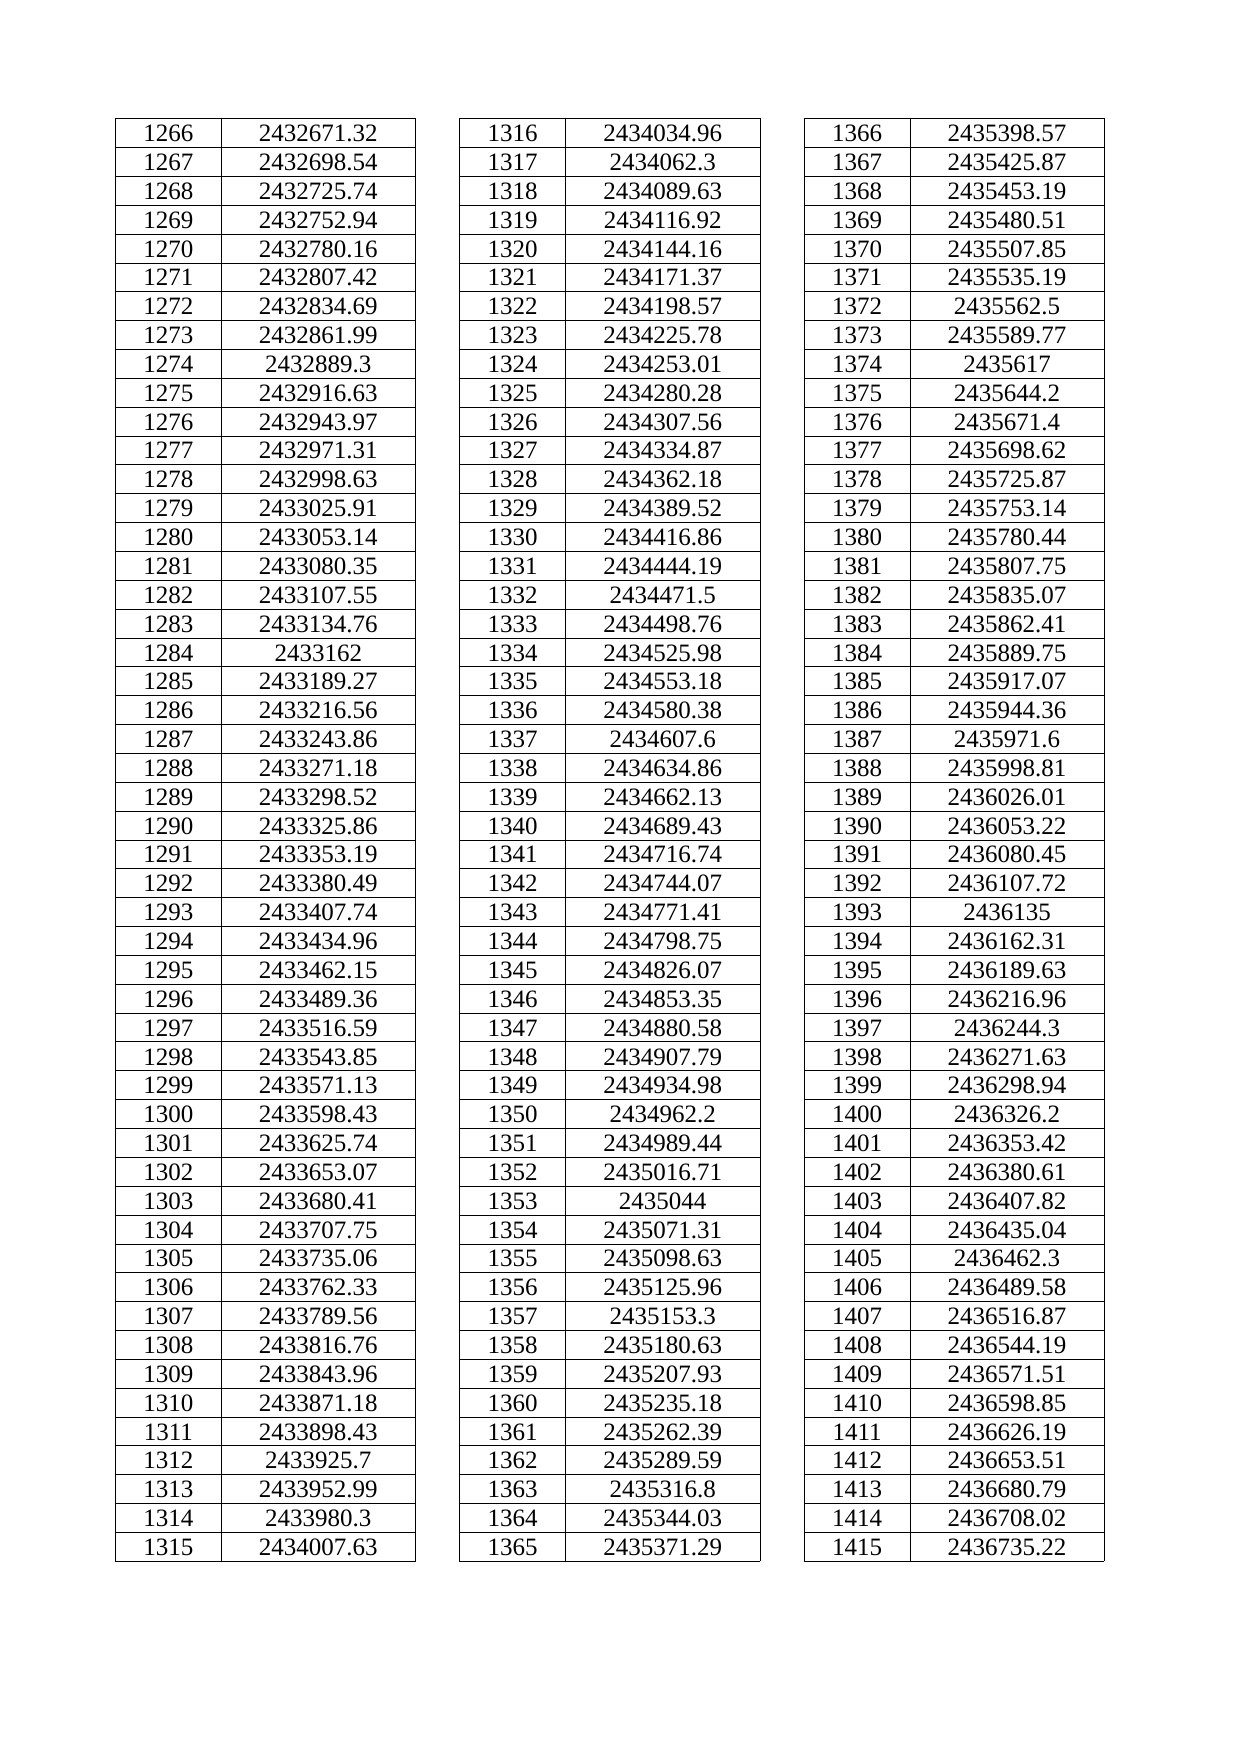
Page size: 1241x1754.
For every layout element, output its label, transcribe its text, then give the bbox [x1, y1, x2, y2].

table_cell 1303 [116, 1187, 221, 1214]
table_cell 2433107.55 [222, 581, 415, 609]
table_cell 1352 [460, 1158, 565, 1186]
table_cell 2434934.98 [566, 1071, 760, 1099]
table_cell 2432943.97 [222, 408, 415, 436]
table_cell 2433789.56 [222, 1302, 415, 1330]
table_cell 2432861.99 [222, 321, 415, 349]
table_cell 1270 [116, 235, 221, 262]
table_cell 2433434.96 [222, 927, 415, 955]
table_cell 2432698.54 [222, 148, 415, 176]
table_cell 1371 [805, 264, 910, 291]
table_cell 2436162.31 [911, 927, 1104, 955]
table_cell 2433462.15 [222, 956, 415, 984]
table_cell 1283 [116, 610, 221, 637]
table_cell 2434962.2 [566, 1100, 760, 1128]
table_cell 2434580.38 [566, 696, 760, 724]
table_cell 2434307.56 [566, 408, 760, 436]
table_cell 1399 [805, 1071, 910, 1099]
table_cell 1298 [116, 1042, 221, 1070]
table_cell 2433053.14 [222, 523, 415, 551]
table_cell 1343 [460, 898, 565, 926]
table_cell 2433871.18 [222, 1389, 415, 1417]
table_cell 2434280.28 [566, 379, 760, 407]
table_cell 1266 [116, 119, 221, 147]
table_cell 2435917.07 [911, 667, 1104, 695]
table_cell 1395 [805, 956, 910, 984]
table_cell 1388 [805, 754, 910, 782]
table_cell 1287 [116, 725, 221, 753]
table_cell 1334 [460, 639, 565, 666]
table_cell 1413 [805, 1475, 910, 1503]
table_cell 2436189.63 [911, 956, 1104, 984]
table_cell 1291 [116, 841, 221, 868]
table_cell 2436598.85 [911, 1389, 1104, 1417]
table_cell 2435316.8 [566, 1475, 760, 1503]
table_cell 1280 [116, 523, 221, 551]
table_cell 1361 [460, 1418, 565, 1445]
table_cell 1398 [805, 1042, 910, 1070]
table_cell 1402 [805, 1158, 910, 1186]
table_cell 2434689.43 [566, 812, 760, 839]
table_cell 2433298.52 [222, 783, 415, 811]
table_cell 2432834.69 [222, 292, 415, 320]
table_cell 1405 [805, 1245, 910, 1272]
table_cell 1282 [116, 581, 221, 609]
table_cell 2433598.43 [222, 1100, 415, 1128]
table_cell 1408 [805, 1331, 910, 1359]
table_cell 2434416.86 [566, 523, 760, 551]
table_cell 2433162 [222, 639, 415, 666]
table_cell 1404 [805, 1216, 910, 1243]
table_cell 2433543.85 [222, 1042, 415, 1070]
table_cell 1376 [805, 408, 910, 436]
table_cell 2436626.19 [911, 1418, 1104, 1445]
table_cell 1407 [805, 1302, 910, 1330]
table_cell 2435371.29 [566, 1533, 760, 1561]
table_cell 2435535.19 [911, 264, 1104, 291]
table_cell 1321 [460, 264, 565, 291]
table_cell 1410 [805, 1389, 910, 1417]
table_cell 2433325.86 [222, 812, 415, 839]
table_cell 2435262.39 [566, 1418, 760, 1445]
table_cell 1348 [460, 1042, 565, 1070]
table_cell 2434634.86 [566, 754, 760, 782]
table_cell 2436326.2 [911, 1100, 1104, 1128]
table_cell 2434989.44 [566, 1129, 760, 1157]
table_cell 2435998.81 [911, 754, 1104, 782]
table_cell 2434253.01 [566, 350, 760, 378]
table_cell 1267 [116, 148, 221, 176]
table_cell 1382 [805, 581, 910, 609]
table_cell 1288 [116, 754, 221, 782]
table_cell 1367 [805, 148, 910, 176]
table_cell 2436135 [911, 898, 1104, 926]
table_cell 1349 [460, 1071, 565, 1099]
table_cell 2435071.31 [566, 1216, 760, 1243]
table_cell 1333 [460, 610, 565, 637]
table_cell 2435180.63 [566, 1331, 760, 1359]
table_cell 1391 [805, 841, 910, 868]
table_cell 2436435.04 [911, 1216, 1104, 1243]
table_cell 1294 [116, 927, 221, 955]
table_cell 2433707.75 [222, 1216, 415, 1243]
table_cell 2436080.45 [911, 841, 1104, 868]
table_cell 2433353.19 [222, 841, 415, 868]
table_cell 2433653.07 [222, 1158, 415, 1186]
table_cell 1268 [116, 177, 221, 205]
table_cell 2434034.96 [566, 119, 760, 147]
table_cell 2435835.07 [911, 581, 1104, 609]
table_cell 1360 [460, 1389, 565, 1417]
table_cell 1354 [460, 1216, 565, 1243]
table_cell 2434607.6 [566, 725, 760, 753]
table_cell 1375 [805, 379, 910, 407]
table_cell 1331 [460, 552, 565, 580]
table_cell 2435589.77 [911, 321, 1104, 349]
table_cell 2432780.16 [222, 235, 415, 262]
table_cell 2433625.74 [222, 1129, 415, 1157]
table_cell 1383 [805, 610, 910, 637]
table_cell 2435125.96 [566, 1273, 760, 1301]
table_cell 1340 [460, 812, 565, 839]
table_cell 2435671.4 [911, 408, 1104, 436]
table_cell 2434116.92 [566, 206, 760, 233]
table_cell 2435971.6 [911, 725, 1104, 753]
table_cell 1356 [460, 1273, 565, 1301]
table_cell 1330 [460, 523, 565, 551]
table_cell 1273 [116, 321, 221, 349]
table_cell 1326 [460, 408, 565, 436]
table_cell 2433243.86 [222, 725, 415, 753]
table_cell 2433080.35 [222, 552, 415, 580]
table_cell 2434362.18 [566, 465, 760, 493]
table_cell 1357 [460, 1302, 565, 1330]
table_cell 1332 [460, 581, 565, 609]
table_cell 1286 [116, 696, 221, 724]
table_cell 1401 [805, 1129, 910, 1157]
table_cell 1327 [460, 437, 565, 464]
table_cell 2434062.3 [566, 148, 760, 176]
table_cell 2435289.59 [566, 1446, 760, 1474]
table_cell 1316 [460, 119, 565, 147]
table_cell 1390 [805, 812, 910, 839]
table_cell 1384 [805, 639, 910, 666]
table_cell 1329 [460, 494, 565, 522]
table_cell 1338 [460, 754, 565, 782]
table_cell 2434007.63 [222, 1533, 415, 1561]
table_cell 2434553.18 [566, 667, 760, 695]
table_cell 1281 [116, 552, 221, 580]
table_cell 1296 [116, 985, 221, 1013]
table_cell 1300 [116, 1100, 221, 1128]
table_cell 2433516.59 [222, 1014, 415, 1041]
table_cell 2435480.51 [911, 206, 1104, 233]
table_cell 2435044 [566, 1187, 760, 1214]
table_cell 2436107.72 [911, 869, 1104, 897]
table_cell 2433216.56 [222, 696, 415, 724]
table_cell 1315 [116, 1533, 221, 1561]
table_cell 2433571.13 [222, 1071, 415, 1099]
table_cell 2435725.87 [911, 465, 1104, 493]
table_cell 2434334.87 [566, 437, 760, 464]
table_cell 2435153.3 [566, 1302, 760, 1330]
table_cell 2434225.78 [566, 321, 760, 349]
table_cell 2436298.94 [911, 1071, 1104, 1099]
table_cell 1269 [116, 206, 221, 233]
table_cell 2436516.87 [911, 1302, 1104, 1330]
table_cell 2435207.93 [566, 1360, 760, 1388]
table_cell 2434171.37 [566, 264, 760, 291]
table_cell 1344 [460, 927, 565, 955]
table_cell 2436489.58 [911, 1273, 1104, 1301]
table_cell 1368 [805, 177, 910, 205]
table_cell 2433925.7 [222, 1446, 415, 1474]
table_cell 1366 [805, 119, 910, 147]
table_cell 1328 [460, 465, 565, 493]
table_cell 2432889.3 [222, 350, 415, 378]
table_cell 1292 [116, 869, 221, 897]
table_cell 1307 [116, 1302, 221, 1330]
table_cell 2436353.42 [911, 1129, 1104, 1157]
table_cell 1289 [116, 783, 221, 811]
table_cell 2436407.82 [911, 1187, 1104, 1214]
table_cell 2432752.94 [222, 206, 415, 233]
table_cell 1411 [805, 1418, 910, 1445]
table_cell 1365 [460, 1533, 565, 1561]
table_cell 1359 [460, 1360, 565, 1388]
table_cell 1406 [805, 1273, 910, 1301]
table_cell 1313 [116, 1475, 221, 1503]
table_cell 1389 [805, 783, 910, 811]
table_cell 2434662.13 [566, 783, 760, 811]
table_cell 1377 [805, 437, 910, 464]
table_cell 1314 [116, 1504, 221, 1532]
table_cell 1346 [460, 985, 565, 1013]
table_cell 2434444.19 [566, 552, 760, 580]
table_cell 2435235.18 [566, 1389, 760, 1417]
table_cell 2433843.96 [222, 1360, 415, 1388]
table_cell 1400 [805, 1100, 910, 1128]
table_cell 1295 [116, 956, 221, 984]
table_cell 1412 [805, 1446, 910, 1474]
table_cell 2436380.61 [911, 1158, 1104, 1186]
table_cell 1374 [805, 350, 910, 378]
table_cell 2433762.33 [222, 1273, 415, 1301]
table_cell 1403 [805, 1187, 910, 1214]
table_cell 1312 [116, 1446, 221, 1474]
table_cell 2434389.52 [566, 494, 760, 522]
table_cell 2432671.32 [222, 119, 415, 147]
table_cell 1336 [460, 696, 565, 724]
table_cell 2435453.19 [911, 177, 1104, 205]
table_cell 1317 [460, 148, 565, 176]
table_cell 2436544.19 [911, 1331, 1104, 1359]
table_cell 1276 [116, 408, 221, 436]
table_cell 2436708.02 [911, 1504, 1104, 1532]
table_cell 1309 [116, 1360, 221, 1388]
table_cell 2434716.74 [566, 841, 760, 868]
table_cell 1414 [805, 1504, 910, 1532]
table_cell 2432916.63 [222, 379, 415, 407]
table_cell 2435807.75 [911, 552, 1104, 580]
table_cell 1308 [116, 1331, 221, 1359]
table_cell 2435016.71 [566, 1158, 760, 1186]
table_cell 1278 [116, 465, 221, 493]
table_cell 1396 [805, 985, 910, 1013]
table_cell 1323 [460, 321, 565, 349]
table_cell 2432971.31 [222, 437, 415, 464]
table_cell 2434907.79 [566, 1042, 760, 1070]
table_cell 1301 [116, 1129, 221, 1157]
table_cell 1299 [116, 1071, 221, 1099]
table_cell 1351 [460, 1129, 565, 1157]
table_cell 1284 [116, 639, 221, 666]
table_cell 1341 [460, 841, 565, 868]
table_cell 2434089.63 [566, 177, 760, 205]
table_cell 1306 [116, 1273, 221, 1301]
table_cell 1279 [116, 494, 221, 522]
table_cell 2433898.43 [222, 1418, 415, 1445]
table_cell 1290 [116, 812, 221, 839]
table_cell 2435753.14 [911, 494, 1104, 522]
table_cell 1297 [116, 1014, 221, 1041]
table_cell 1358 [460, 1331, 565, 1359]
table_cell 2433735.06 [222, 1245, 415, 1272]
table_cell 1335 [460, 667, 565, 695]
table_cell 1271 [116, 264, 221, 291]
table_cell 2434471.5 [566, 581, 760, 609]
table_cell 2436216.96 [911, 985, 1104, 1013]
table_cell 2435862.41 [911, 610, 1104, 637]
table_cell 2433189.27 [222, 667, 415, 695]
table_cell 2433025.91 [222, 494, 415, 522]
table_cell 1393 [805, 898, 910, 926]
table_cell 1373 [805, 321, 910, 349]
table_cell 2433952.99 [222, 1475, 415, 1503]
table_cell 1362 [460, 1446, 565, 1474]
table_cell 1345 [460, 956, 565, 984]
table_cell 1342 [460, 869, 565, 897]
table_cell 1397 [805, 1014, 910, 1041]
table_cell 2433680.41 [222, 1187, 415, 1214]
table_cell 2433489.36 [222, 985, 415, 1013]
table_cell 1379 [805, 494, 910, 522]
table_cell 1325 [460, 379, 565, 407]
table_cell 1369 [805, 206, 910, 233]
table_cell 2435098.63 [566, 1245, 760, 1272]
table_cell 1302 [116, 1158, 221, 1186]
table_cell 1347 [460, 1014, 565, 1041]
table_cell 1381 [805, 552, 910, 580]
table_cell 1310 [116, 1389, 221, 1417]
table_cell 2436680.79 [911, 1475, 1104, 1503]
table_cell 2432725.74 [222, 177, 415, 205]
table_cell 1394 [805, 927, 910, 955]
table_cell 2434525.98 [566, 639, 760, 666]
table_cell 1415 [805, 1533, 910, 1561]
table_cell 2432807.42 [222, 264, 415, 291]
table_cell 2434744.07 [566, 869, 760, 897]
table_cell 1353 [460, 1187, 565, 1214]
table_cell 1372 [805, 292, 910, 320]
table_cell 1285 [116, 667, 221, 695]
table_cell 1322 [460, 292, 565, 320]
table_cell 1305 [116, 1245, 221, 1272]
table_cell 2434853.35 [566, 985, 760, 1013]
table_cell 1275 [116, 379, 221, 407]
table_cell 2433816.76 [222, 1331, 415, 1359]
table_cell 2434198.57 [566, 292, 760, 320]
table_cell 2435780.44 [911, 523, 1104, 551]
table_cell 1364 [460, 1504, 565, 1532]
table_cell 1277 [116, 437, 221, 464]
table_cell 2435507.85 [911, 235, 1104, 262]
table_cell 1363 [460, 1475, 565, 1503]
table_cell 1385 [805, 667, 910, 695]
table_cell 1324 [460, 350, 565, 378]
table_cell 2435562.5 [911, 292, 1104, 320]
table_cell 1319 [460, 206, 565, 233]
table_cell 1386 [805, 696, 910, 724]
table_cell 1274 [116, 350, 221, 378]
table_cell 1350 [460, 1100, 565, 1128]
table_cell 2435398.57 [911, 119, 1104, 147]
table_cell 2436462.3 [911, 1245, 1104, 1272]
table_cell 2436571.51 [911, 1360, 1104, 1388]
table_cell 2433271.18 [222, 754, 415, 782]
table_cell 2436244.3 [911, 1014, 1104, 1041]
table_cell 1409 [805, 1360, 910, 1388]
table_cell 2434771.41 [566, 898, 760, 926]
table_cell 2435617 [911, 350, 1104, 378]
table_cell 1318 [460, 177, 565, 205]
table_cell 1339 [460, 783, 565, 811]
table_cell 2433134.76 [222, 610, 415, 637]
table_cell 1380 [805, 523, 910, 551]
table_cell 2433407.74 [222, 898, 415, 926]
table_cell 1304 [116, 1216, 221, 1243]
table_cell 1272 [116, 292, 221, 320]
table_cell 1320 [460, 235, 565, 262]
table_cell 2436053.22 [911, 812, 1104, 839]
table_cell 2436271.63 [911, 1042, 1104, 1070]
table_cell 2436653.51 [911, 1446, 1104, 1474]
table_cell 1378 [805, 465, 910, 493]
table_cell 1355 [460, 1245, 565, 1272]
table_cell 2435425.87 [911, 148, 1104, 176]
table_cell 2434798.75 [566, 927, 760, 955]
table_cell 1370 [805, 235, 910, 262]
table_cell 2434826.07 [566, 956, 760, 984]
table_cell 2435344.03 [566, 1504, 760, 1532]
table_cell 2433380.49 [222, 869, 415, 897]
table_cell 2434880.58 [566, 1014, 760, 1041]
table_cell 2436026.01 [911, 783, 1104, 811]
table_cell 2433980.3 [222, 1504, 415, 1532]
table_cell 1392 [805, 869, 910, 897]
table_cell 1337 [460, 725, 565, 753]
table_cell 2432998.63 [222, 465, 415, 493]
table_cell 2435644.2 [911, 379, 1104, 407]
table_cell 1311 [116, 1418, 221, 1445]
table_cell 2434498.76 [566, 610, 760, 637]
table_cell 2435698.62 [911, 437, 1104, 464]
table_cell 1387 [805, 725, 910, 753]
table_cell 2435944.36 [911, 696, 1104, 724]
table_cell 2434144.16 [566, 235, 760, 262]
table_cell 2436735.22 [911, 1533, 1104, 1561]
table_cell 1293 [116, 898, 221, 926]
table_cell 2435889.75 [911, 639, 1104, 666]
